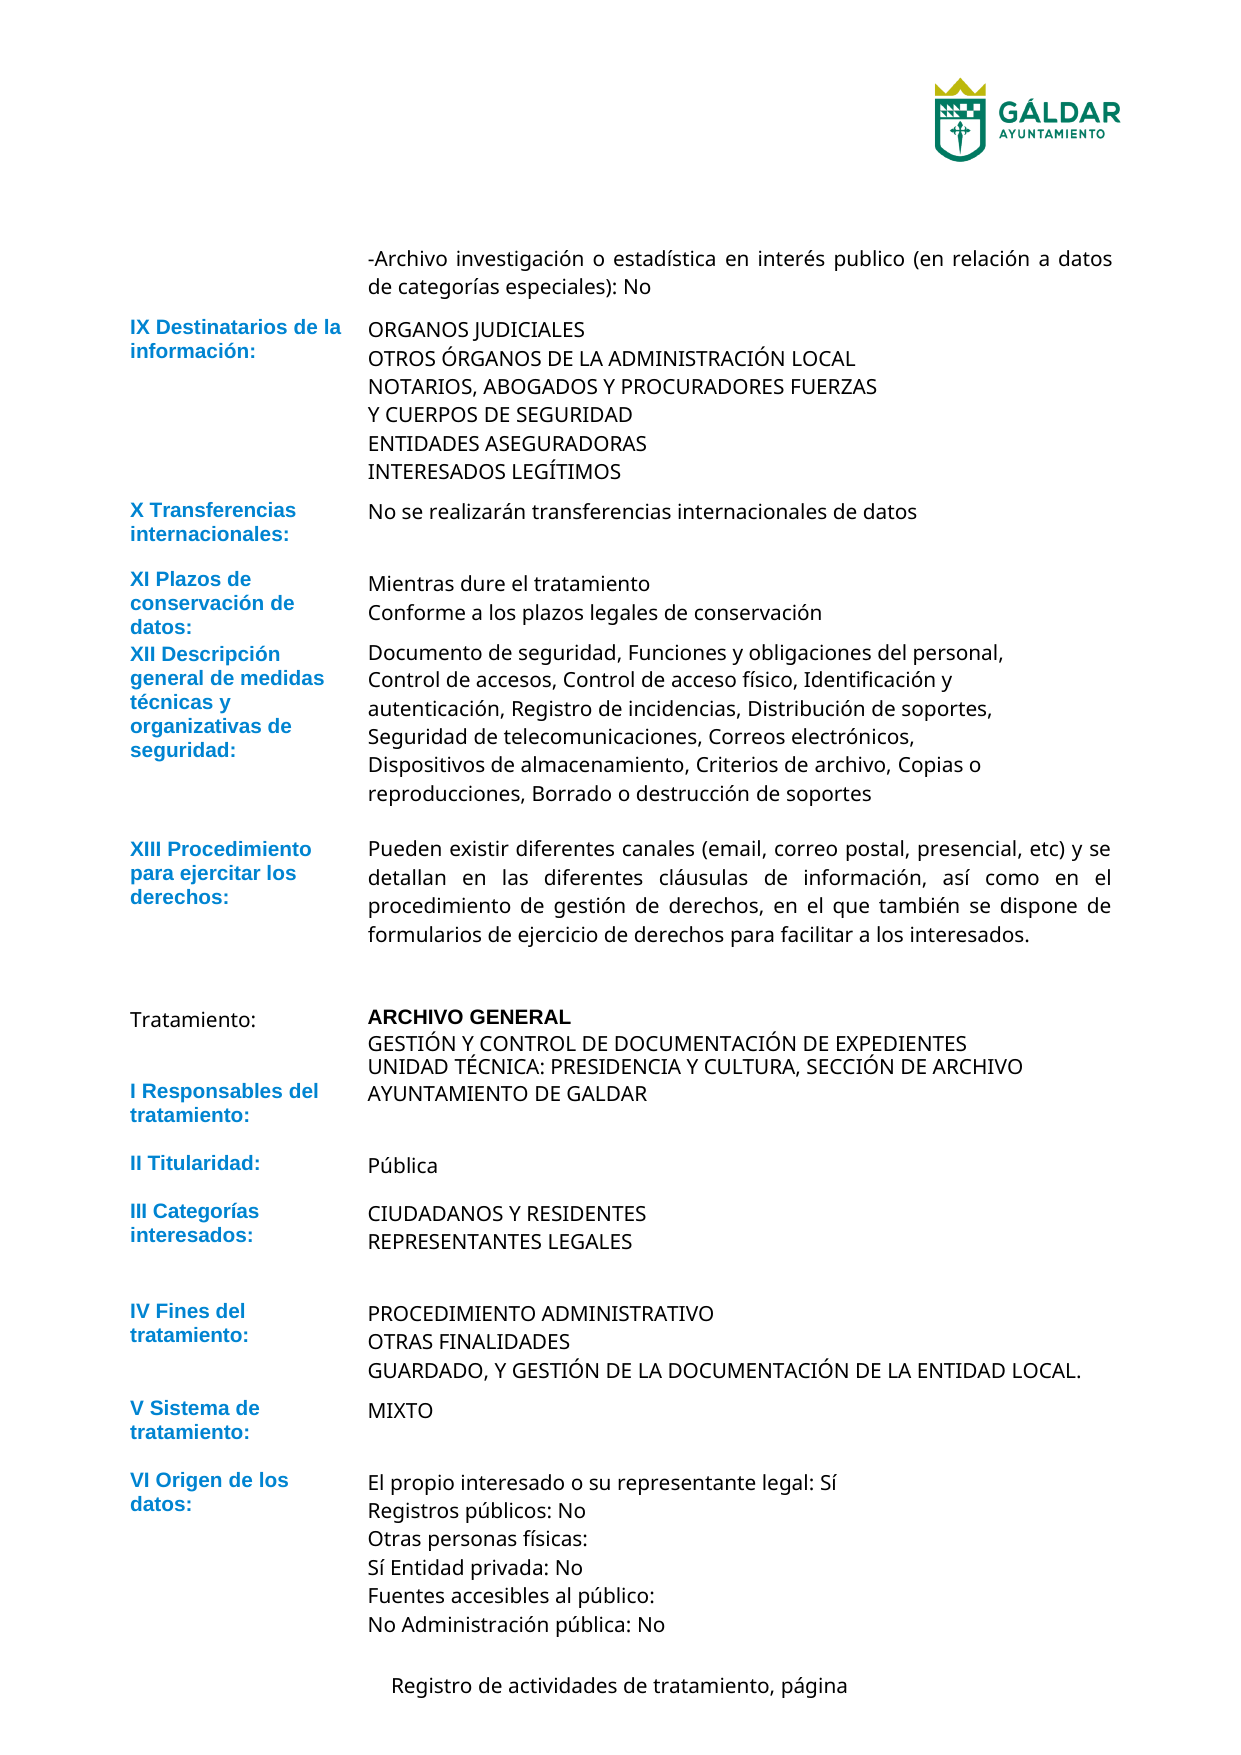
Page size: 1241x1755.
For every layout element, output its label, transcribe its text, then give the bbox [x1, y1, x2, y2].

table_cell El propio interesado o su representante legal: Sí Registros públicos: No Otras personas físicas: Sí Entidad privada: No Fuentes accesibles al público: No Administración pública: No [343, 1456, 1123, 1638]
table_cell XI Plazos de conservación de datos: [109, 558, 354, 642]
table_cell MIXTO [343, 1384, 1123, 1456]
table_cell Pueden existir diferentes canales (email, correo postal, presencial, etc) y se detallan en las diferentes cláusulas de información, así como en el procedimiento de gestión de derechos, en el que también se dispone de formularios de ejercicio de derechos para facilitar a los interesados. [354, 809, 1132, 948]
table_header [109, 244, 354, 303]
table_cell XII Descripción general de medidas técnicas y organizativas de seguridad: [109, 642, 354, 809]
table_cell VI Origen de los datos: [119, 1456, 343, 1638]
table_header Tratamiento: [119, 1005, 343, 1079]
table_cell PROCEDIMIENTO ADMINISTRATIVO OTRAS FINALIDADES GUARDADO, Y GESTIÓN DE LA DOCUMENTACIÓN DE LA ENTIDAD LOCAL. [343, 1271, 1123, 1384]
table_cell XIII Procedimiento para ejercitar los derechos: [109, 809, 354, 948]
table_cell IX Destinatarios de la información: [109, 304, 354, 486]
table_cell Documento de seguridad, Funciones y obligaciones del personal, Control de accesos, Control de acceso físico, Identificación y autenticación, Registro de incidencias, Distribución de soportes, Seguridad de telecomunicaciones, Correos electrónicos, Dispositivos de almacenamiento, Criterios de archivo, Copias o reproducciones, Borrado o destrucción de soportes [354, 642, 1132, 809]
table_cell IV Fines del tratamiento: [119, 1271, 343, 1384]
table_cell Pública [343, 1139, 1123, 1187]
table_cell Mientras dure el tratamiento Conforme a los plazos legales de conservación [354, 558, 1132, 642]
table_cell No se realizarán transferencias internacionales de datos [354, 486, 1132, 558]
table_cell II Titularidad: [119, 1139, 343, 1187]
table_cell AYUNTAMIENTO DE GALDAR [343, 1079, 1123, 1139]
table_cell CIUDADANOS Y RESIDENTES REPRESENTANTES LEGALES [343, 1187, 1123, 1271]
table_header -Archivo investigación o estadística en interés publico (en relación a datos de categorías especiales): No [354, 244, 1132, 303]
table_cell III Categorías interesados: [119, 1187, 343, 1271]
table_cell I Responsables del tratamiento: [119, 1079, 343, 1139]
table_cell X Transferencias internacionales: [109, 486, 354, 558]
table_header ARCHIVO GENERAL GESTIÓN Y CONTROL DE DOCUMENTACIÓN DE EXPEDIENTES UNIDAD TÉCNICA: PRESIDENCIA Y CULTURA, SECCIÓN DE ARCHIVO [343, 1005, 1123, 1079]
table_cell ORGANOS JUDICIALES OTROS ÓRGANOS DE LA ADMINISTRACIÓN LOCAL NOTARIOS, ABOGADOS Y PROCURADORES FUERZAS Y CUERPOS DE SEGURIDAD ENTIDADES ASEGURADORAS INTERESADOS LEGÍTIMOS [354, 304, 1132, 486]
table_cell V Sistema de tratamiento: [119, 1384, 343, 1456]
